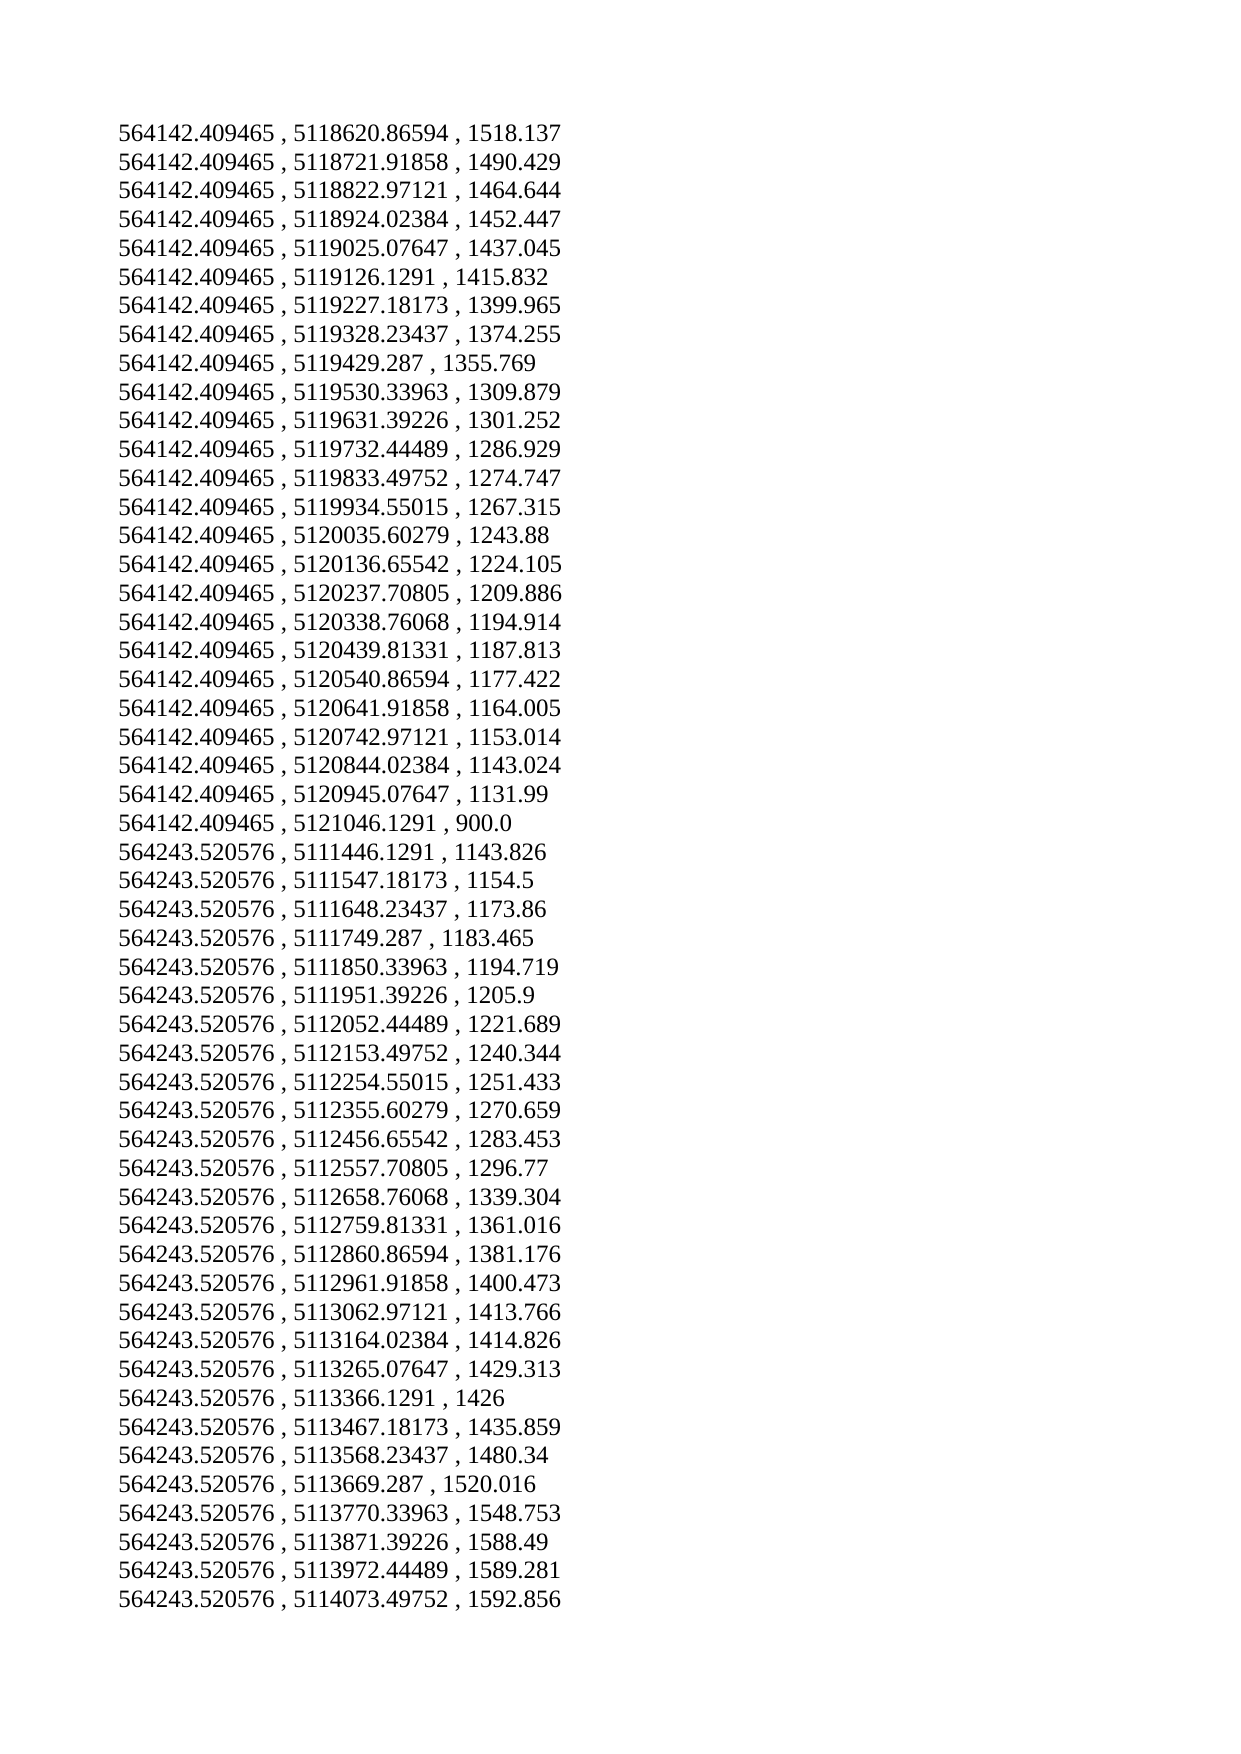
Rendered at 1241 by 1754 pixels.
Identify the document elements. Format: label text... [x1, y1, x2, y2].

text 564243.520576 , 5111951.39226 , 1205.9 [118, 981, 1122, 1009]
text 564243.520576 , 5111648.23437 , 1173.86 [118, 894, 1122, 923]
text 564243.520576 , 5111749.287 , 1183.465 [118, 923, 1122, 952]
text 564243.520576 , 5112961.91858 , 1400.473 [118, 1268, 1122, 1297]
text 564243.520576 , 5113972.44489 , 1589.281 [118, 1556, 1122, 1584]
text 564243.520576 , 5113669.287 , 1520.016 [118, 1469, 1122, 1498]
text 564142.409465 , 5119429.287 , 1355.769 [118, 348, 1122, 377]
text 564142.409465 , 5118721.91858 , 1490.429 [118, 147, 1122, 176]
text 564243.520576 , 5112153.49752 , 1240.344 [118, 1038, 1122, 1067]
text 564142.409465 , 5119227.18173 , 1399.965 [118, 291, 1122, 319]
text 564243.520576 , 5113871.39226 , 1588.49 [118, 1527, 1122, 1556]
text 564142.409465 , 5119833.49752 , 1274.747 [118, 463, 1122, 492]
text 564243.520576 , 5113164.02384 , 1414.826 [118, 1326, 1122, 1354]
text 564243.520576 , 5112052.44489 , 1221.689 [118, 1009, 1122, 1038]
text 564142.409465 , 5120844.02384 , 1143.024 [118, 751, 1122, 779]
text 564243.520576 , 5112658.76068 , 1339.304 [118, 1182, 1122, 1211]
text 564243.520576 , 5111547.18173 , 1154.5 [118, 866, 1122, 894]
text 564243.520576 , 5111446.1291 , 1143.826 [118, 837, 1122, 866]
text 564243.520576 , 5112759.81331 , 1361.016 [118, 1211, 1122, 1239]
text 564243.520576 , 5113265.07647 , 1429.313 [118, 1354, 1122, 1383]
text 564142.409465 , 5120742.97121 , 1153.014 [118, 722, 1122, 751]
text 564142.409465 , 5119530.33963 , 1309.879 [118, 377, 1122, 406]
text 564142.409465 , 5119126.1291 , 1415.832 [118, 262, 1122, 291]
text 564142.409465 , 5118924.02384 , 1452.447 [118, 204, 1122, 233]
text 564243.520576 , 5112860.86594 , 1381.176 [118, 1239, 1122, 1268]
text 564142.409465 , 5120641.91858 , 1164.005 [118, 693, 1122, 722]
text 564142.409465 , 5120237.70805 , 1209.886 [118, 578, 1122, 607]
text 564243.520576 , 5112456.65542 , 1283.453 [118, 1124, 1122, 1153]
text 564142.409465 , 5119631.39226 , 1301.252 [118, 406, 1122, 434]
text 564142.409465 , 5120945.07647 , 1131.99 [118, 779, 1122, 808]
text 564243.520576 , 5112254.55015 , 1251.433 [118, 1067, 1122, 1096]
text 564142.409465 , 5121046.1291 , 900.0 [118, 808, 1122, 837]
text 564142.409465 , 5118822.97121 , 1464.644 [118, 176, 1122, 204]
text 564142.409465 , 5120035.60279 , 1243.88 [118, 521, 1122, 549]
text 564142.409465 , 5119328.23437 , 1374.255 [118, 319, 1122, 348]
text 564243.520576 , 5111850.33963 , 1194.719 [118, 952, 1122, 981]
text 564142.409465 , 5120439.81331 , 1187.813 [118, 636, 1122, 664]
text 564243.520576 , 5113568.23437 , 1480.34 [118, 1441, 1122, 1469]
text 564142.409465 , 5120136.65542 , 1224.105 [118, 549, 1122, 578]
text 564142.409465 , 5119934.55015 , 1267.315 [118, 492, 1122, 521]
text 564243.520576 , 5113770.33963 , 1548.753 [118, 1498, 1122, 1527]
text 564142.409465 , 5118620.86594 , 1518.137 [118, 118, 1122, 147]
text 564243.520576 , 5114073.49752 , 1592.856 [118, 1584, 1122, 1613]
text 564243.520576 , 5112355.60279 , 1270.659 [118, 1096, 1122, 1124]
text 564243.520576 , 5113366.1291 , 1426 [118, 1383, 1122, 1412]
text 564142.409465 , 5119025.07647 , 1437.045 [118, 233, 1122, 262]
text 564142.409465 , 5120338.76068 , 1194.914 [118, 607, 1122, 636]
text 564243.520576 , 5113467.18173 , 1435.859 [118, 1412, 1122, 1441]
text 564243.520576 , 5112557.70805 , 1296.77 [118, 1153, 1122, 1182]
text 564243.520576 , 5113062.97121 , 1413.766 [118, 1297, 1122, 1326]
text 564142.409465 , 5120540.86594 , 1177.422 [118, 664, 1122, 693]
text 564142.409465 , 5119732.44489 , 1286.929 [118, 434, 1122, 463]
